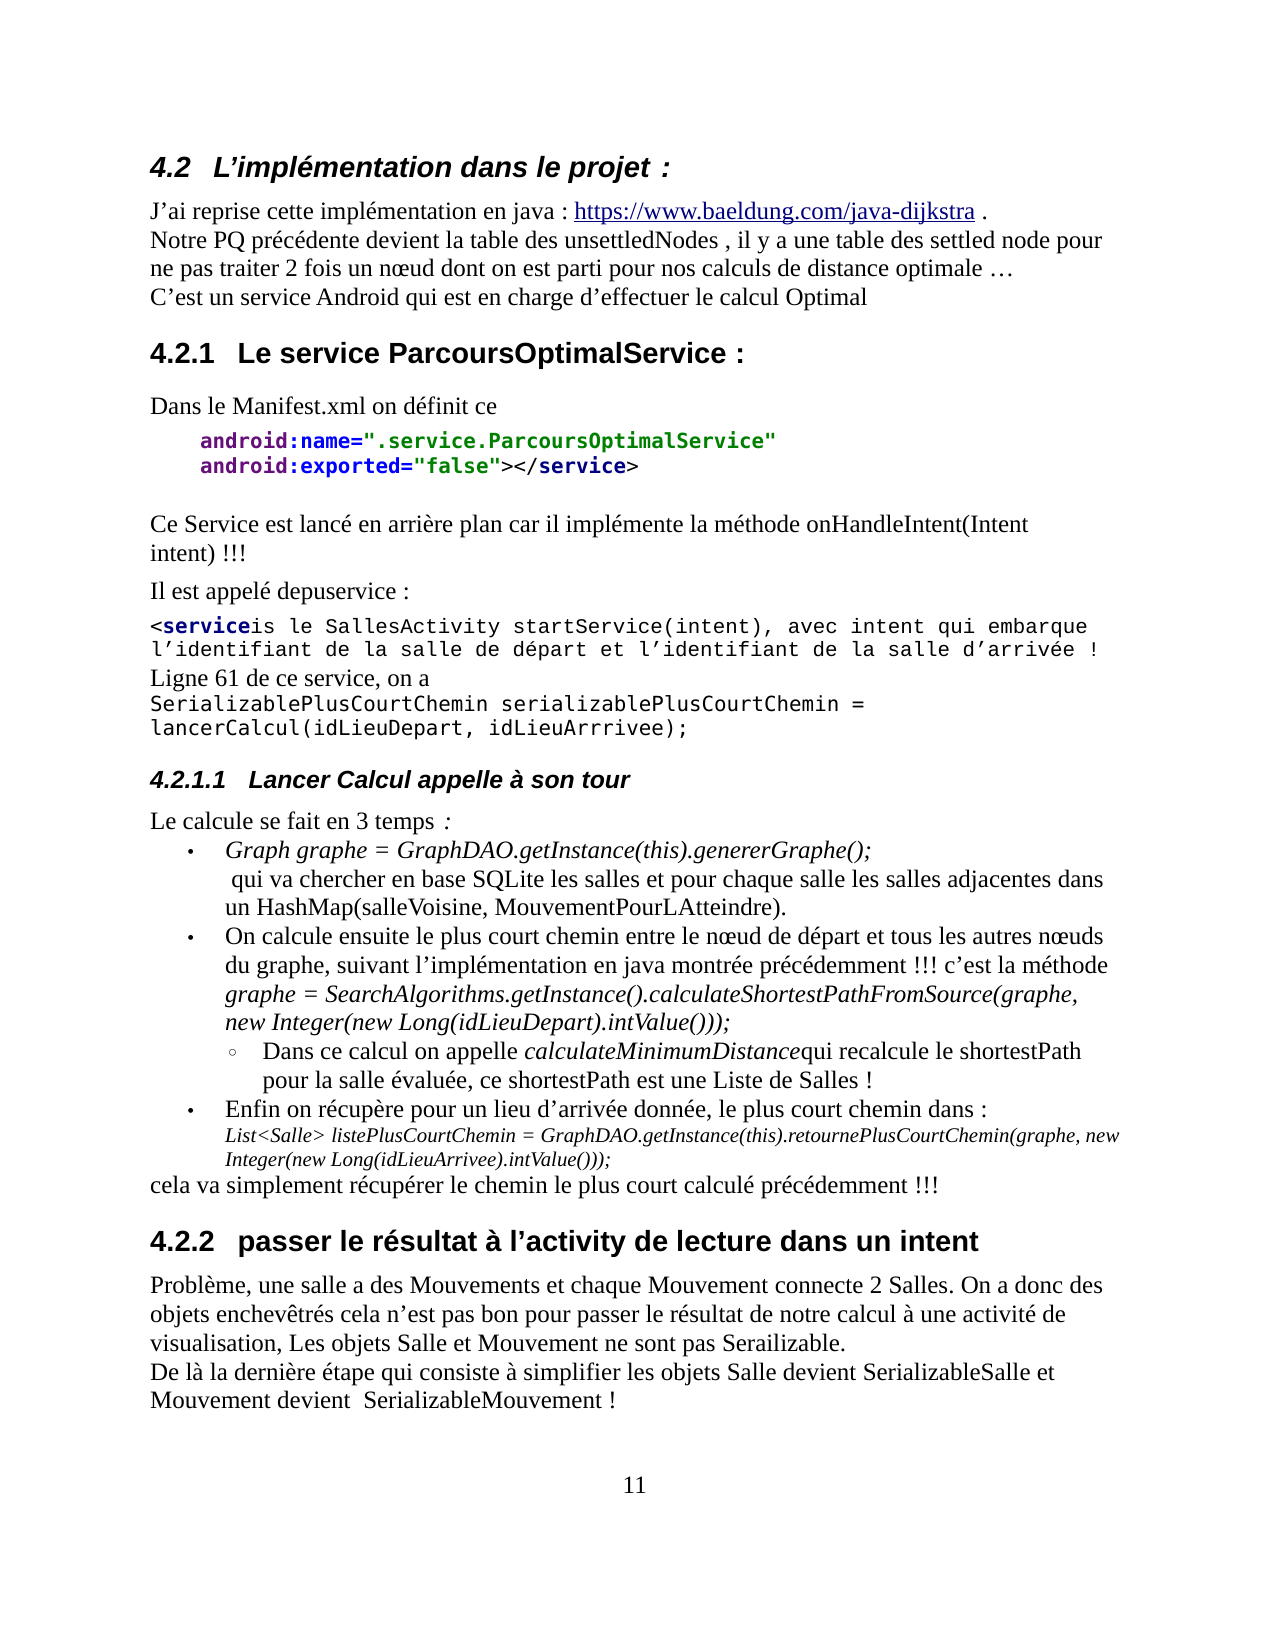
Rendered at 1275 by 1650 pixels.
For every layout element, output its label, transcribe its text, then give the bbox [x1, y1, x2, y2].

text android:exported="false"></service> [150, 454, 1125, 480]
list Graph graphe = GraphDAO.getInstance(this).genererGraphe(); qui va chercher en base SQLite les salles et pour chaque salle les salles adjacentes dans un HashMap(salleVoisine, MouvementPourLAtteindre). [187, 835, 1125, 921]
text SerializablePlusCourtChemin serializablePlusCourtChemin = lancerCalcul(idLieuDepart, idLieuArrrivee); [150, 692, 1125, 740]
text Il est appelé depuservice : [150, 576, 1125, 605]
text J’ai reprise cette implémentation en java : https://www.baeldung.com/java-dijkstra . [150, 196, 1125, 225]
text Notre PQ précédente devient la table des unsettledNodes , il y a une table des settled node pour ne pas traiter 2 fois un nœud dont on est parti pour nos calculs de distance optimale … [150, 225, 1125, 282]
text Ce Service est lancé en arrière plan car il implémente la méthode onHandleIntent(Intent intent) !!! [150, 509, 1125, 567]
subtitle L’implémentation dans le projet : [150, 150, 1125, 183]
subtitle passer le résultat à l’activity de lecture dans un intent [150, 1224, 1125, 1258]
text cela va simplement récupérer le chemin le plus court calculé précédemment !!! [150, 1171, 1125, 1199]
list On calcule ensuite le plus court chemin entre le nœud de départ et tous les autres nœuds du graphe, suivant l’implémentation en java montrée précédemment !!! c’est la méthode graphe = SearchAlgorithms.getInstance().calculateShortestPathFromSource(graphe, new Integer(new Long(idLieuDepart).intValue())); [187, 921, 1125, 1036]
text C’est un service Android qui est en charge d’effectuer le calcul Optimal [150, 282, 1125, 311]
text De là la dernière étape qui consiste à simplifier les objets Salle devient SerializableSalle et Mouvement devient SerializableMouvement ! [150, 1357, 1125, 1414]
text Le calcule se fait en 3 temps : [150, 806, 1125, 835]
text Ligne 61 de ce service, on a [150, 663, 1125, 692]
subtitle Lancer Calcul appelle à son tour [150, 765, 1125, 794]
text android:name=".service.ParcoursOptimalService" [150, 429, 1125, 454]
text Dans le Manifest.xml on définit ce [150, 391, 1125, 420]
subtitle Le service ParcoursOptimalService : [150, 336, 1125, 369]
list Enfin on récupère pour un lieu d’arrivée donnée, le plus court chemin dans : List<Salle> listePlusCourtChemin = GraphDAO.getInstance(this).retournePlusCourtChemin(graphe, new Integer(new Long(idLieuArrivee).intValue())); [187, 1094, 1125, 1171]
text <serviceis le SallesActivity startService(intent), avec intent qui embarque l’identifiant de la salle de départ et l’identifiant de la salle d’arrivée ! [150, 614, 1125, 663]
list Dans ce calcul on appelle calculateMinimumDistancequi recalcule le shortestPath pour la salle évaluée, ce shortestPath est une Liste de Salles ! [225, 1036, 1125, 1094]
text Problème, une salle a des Mouvements et chaque Mouvement connecte 2 Salles. On a donc des objets enchevêtrés cela n’est pas bon pour passer le résultat de notre calcul à une activité de visualisation, Les objets Salle et Mouvement ne sont pas Serailizable. [150, 1270, 1125, 1357]
